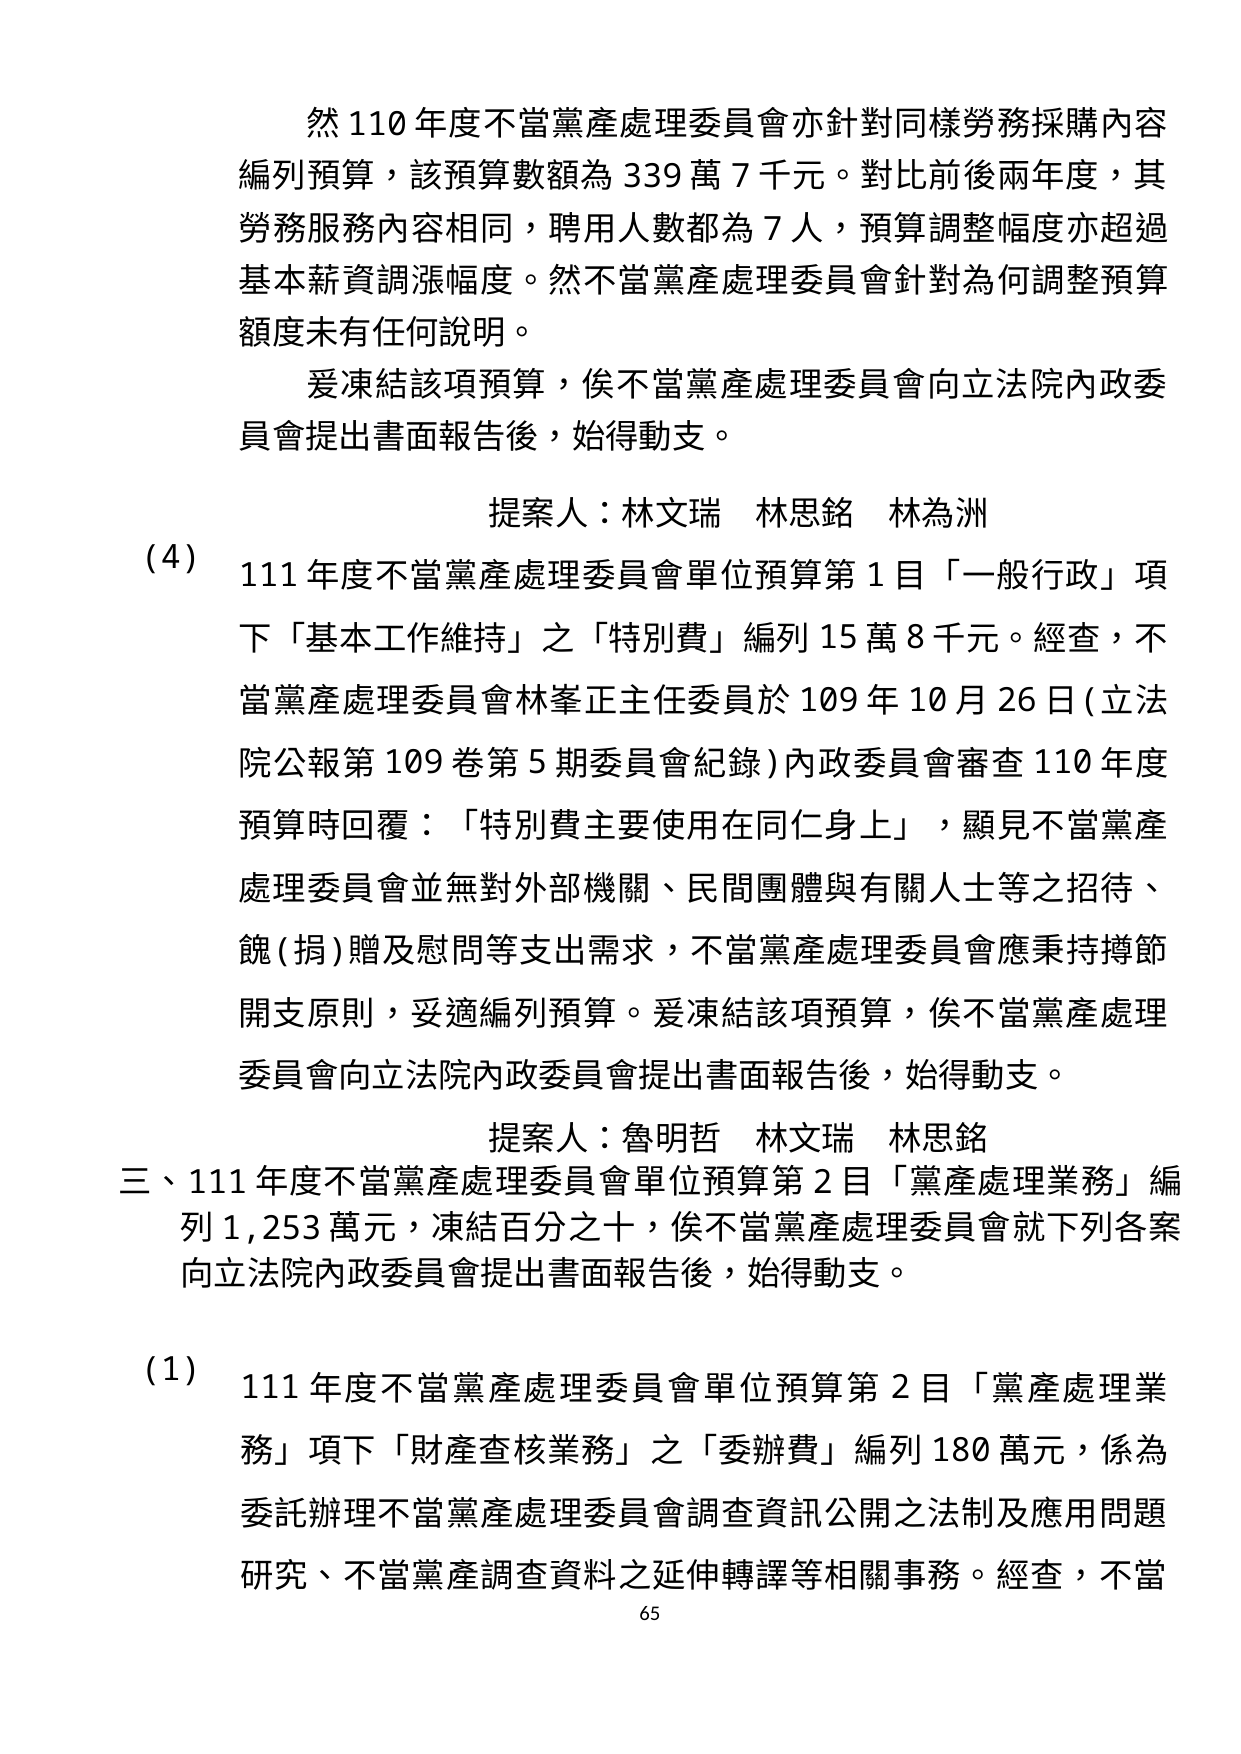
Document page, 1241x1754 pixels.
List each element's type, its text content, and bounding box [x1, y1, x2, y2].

table_header 111年度不當黨產處理委員會單位預算第2目「黨產處理業務」項下「財產查核業務」之「委辦費」編列180萬元，係為委託辦理不當黨產處理委員會調查資訊公開之法制及應用問題研究、不當黨產調查資料之延伸轉譯等相關事務。經查，不當 [229, 1344, 1174, 1594]
table_cell [129, 94, 227, 532]
table_cell [129, 532, 227, 1157]
table_header [129, 1344, 228, 1594]
table_cell 然110年度不當黨產處理委員會亦針對同樣勞務採購內容編列預算，該預算數額為339萬7千元。對比前後兩年度，其勞務服務內容相同，聘用人數都為7人，預算調整幅度亦超過基本薪資調漲幅度。然不當黨產處理委員會針對為何調整預算額度未有任何說明。 爰凍結該項預算，俟不當黨產處理委員會向立法院內政委員會提出書面報告後，始得動支。 提案人：林文瑞 林思銘 林為洲 [227, 94, 1174, 532]
text 三、111年度不當黨產處理委員會單位預算第2目「黨產處理業務」編列1,253萬元，凍結百分之十，俟不當黨產處理委員會就下列各案向立法院內政委員會提出書面報告後，始得動支。 [118, 1157, 1184, 1294]
table_cell 111年度不當黨產處理委員會單位預算第1目「一般行政」項下「基本工作維持」之「特別費」編列15萬8千元。經查，不當黨產處理委員會林峯正主任委員於109年10月26日(立法院公報第109卷第5期委員會紀錄)內政委員會審查110年度預算時回覆：「特別費主要使用在同仁身上」，顯見不當黨產處理委員會並無對外部機關、民間團體與有關人士等之招待、餽(捐)贈及慰問等支出需求，不當黨產處理委員會應秉持撙節開支原則，妥適編列預算。爰凍結該項預算，俟不當黨產處理委員會向立法院內政委員會提出書面報告後，始得動支。 提案人：魯明哲 林文瑞 林思銘 [227, 532, 1174, 1157]
